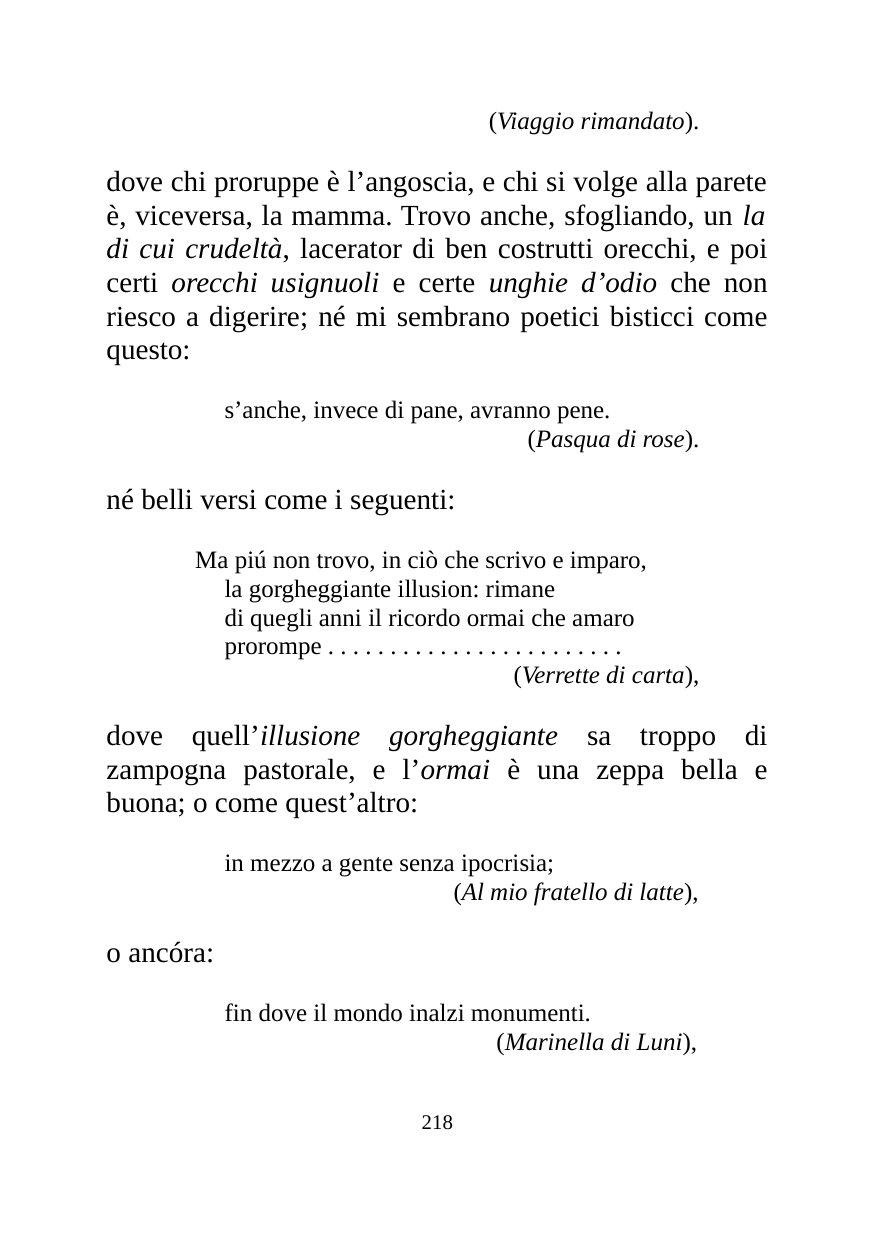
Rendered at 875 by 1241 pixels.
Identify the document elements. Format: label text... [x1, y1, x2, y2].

text in mezzo a gente senza ipocrisia; [224, 848, 768, 877]
text o ancóra: [106, 936, 768, 969]
text (Pasqua di rose). [106, 424, 699, 453]
text (Viaggio rimandato). [106, 106, 699, 135]
text (Al mio fratello di latte), [106, 877, 698, 906]
text né belli versi come i seguenti: [106, 482, 768, 516]
text (Verrette di carta), [106, 660, 699, 689]
text s’anche, invece di pane, avranno pene. [224, 395, 768, 424]
text (Marinella di Luni), [106, 1027, 697, 1056]
text fin dove il mondo inalzi monumenti. [224, 998, 768, 1027]
text dove quell’illusione gorgheggiante sa troppo di zampogna pastorale, e l’ormai è una zeppa bella e buona; o come quest’altro: [106, 718, 768, 819]
text Ma piú non trovo, in ciò che scrivo e imparo, la gorgheggiante illusion: rimane di quegli anni il ricordo ormai che amaro prorompe . . . . . . . . . . . . . . . . . . . . . . . . [195, 545, 768, 660]
text dove chi proruppe è l’angoscia, e chi si volge alla parete è, viceversa, la mamma. Trovo anche, sfogliando, un la di cui crudeltà, lacerator di ben costrutti orecchi, e poi certi orecchi usignuoli e certe unghie d’odio che non riesco a digerire; né mi sembrano poetici bisticci come questo: [106, 164, 768, 366]
